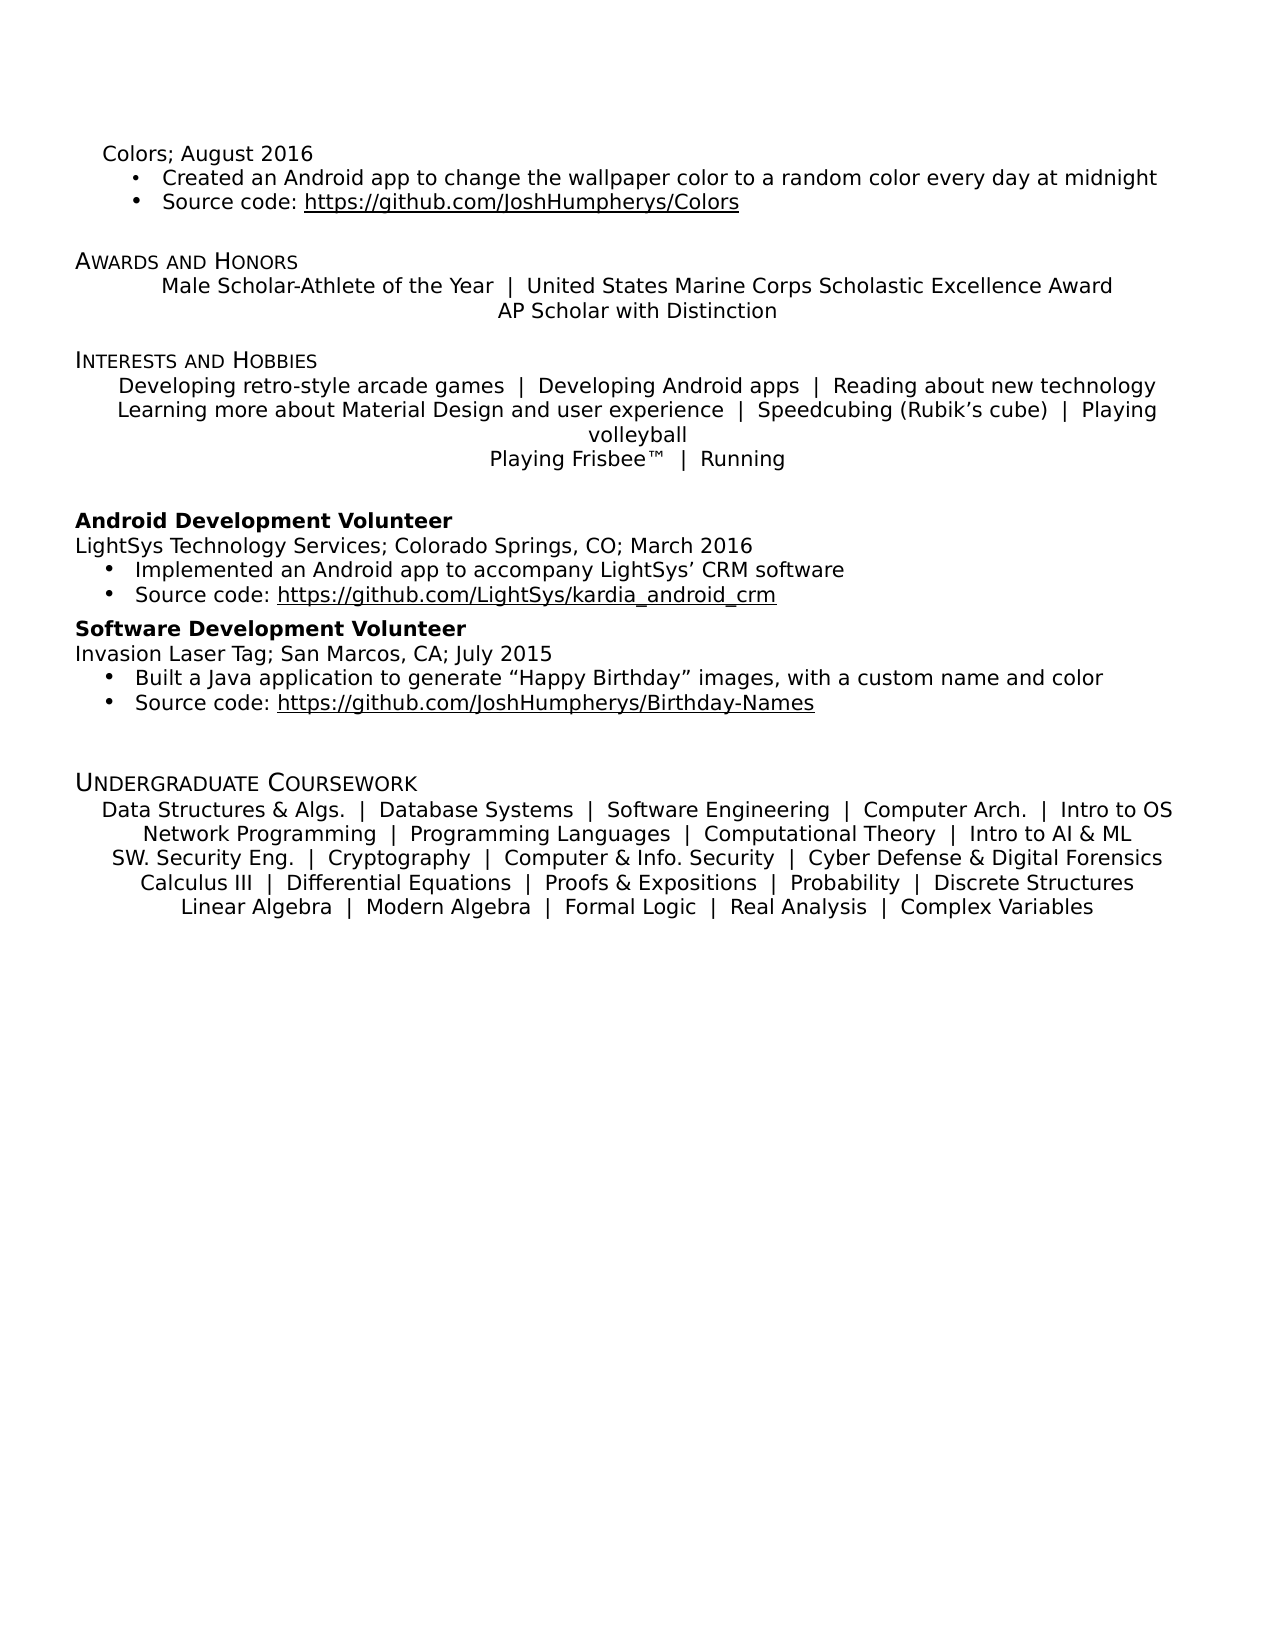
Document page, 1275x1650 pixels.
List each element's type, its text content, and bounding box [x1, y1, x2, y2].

text Developing retro-style arcade games | Developing Android apps | Reading about new technology [75, 374, 1200, 398]
text Linear Algebra | Modern Algebra | Formal Logic | Real Analysis | Complex Variables [75, 895, 1200, 919]
list Source code: https://github.com/LightSys/kardia_android_crm [105, 583, 1200, 608]
text Android Development Volunteer [75, 509, 1200, 534]
list Source code: https://github.com/JoshHumpherys/Birthday-Names [105, 691, 1200, 716]
text Learning more about Material Design and user experience | Speedcubing (Rubik’s cube) | Playing volleyball [75, 398, 1200, 447]
text Calculus III | Differential Equations | Proofs & Expositions | Probability | Discrete Structures [75, 871, 1200, 895]
text Playing Frisbee™ | Running [75, 447, 1200, 471]
text AP Scholar with Distinction [75, 299, 1200, 323]
text Software Development Volunteer [75, 617, 1200, 642]
text Awards and Honors [75, 248, 1200, 274]
text Interests and Hobbies [75, 347, 1200, 374]
list Implemented an Android app to accompany LightSys’ CRM software [105, 558, 1200, 583]
text Network Programming | Programming Languages | Computational Theory | Intro to AI & ML [75, 822, 1200, 846]
text SW. Security Eng. | Cryptography | Computer & Info. Security | Cyber Defense & Digital Forensics [75, 846, 1200, 871]
text LightSys Technology Services; Colorado Springs, CO; March 2016 [75, 534, 1200, 558]
text Undergraduate Coursework [75, 768, 1200, 798]
text Invasion Laser Tag; San Marcos, CA; July 2015 [75, 642, 1200, 666]
list Built a Java application to generate “Happy Birthday” images, with a custom name and color [105, 666, 1200, 691]
table_header Colors; August 2016 Created an Android app to change the wallpaper color to a random color every day at midnight Source code: https://github.com/JoshHumpherys/Colors [75, 63, 1200, 221]
text Data Structures & Algs. | Database Systems | Software Engineering | Computer Arch. | Intro to OS [75, 798, 1200, 822]
text Male Scholar-Athlete of the Year | United States Marine Corps Scholastic Excellence Award [75, 274, 1200, 299]
